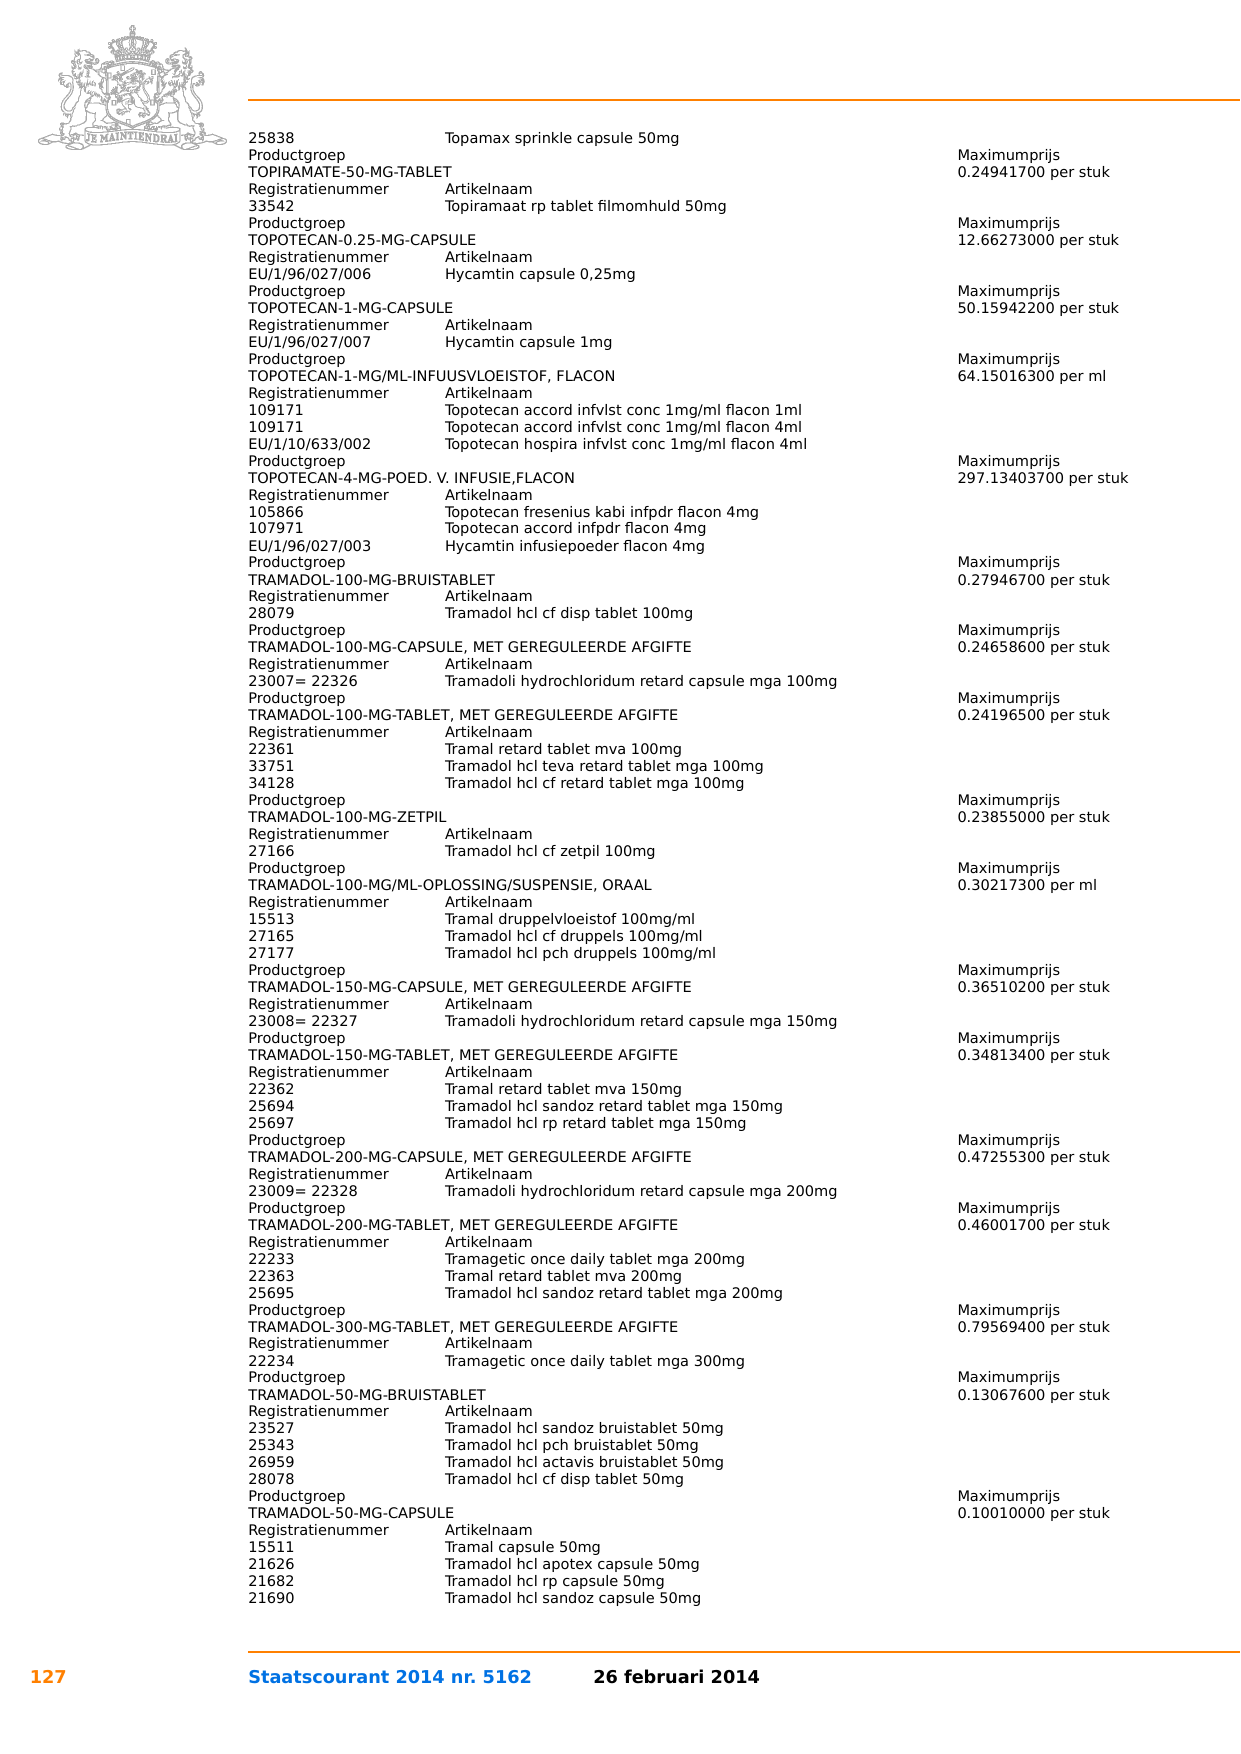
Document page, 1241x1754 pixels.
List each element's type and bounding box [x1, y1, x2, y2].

picture [38, 25, 227, 150]
